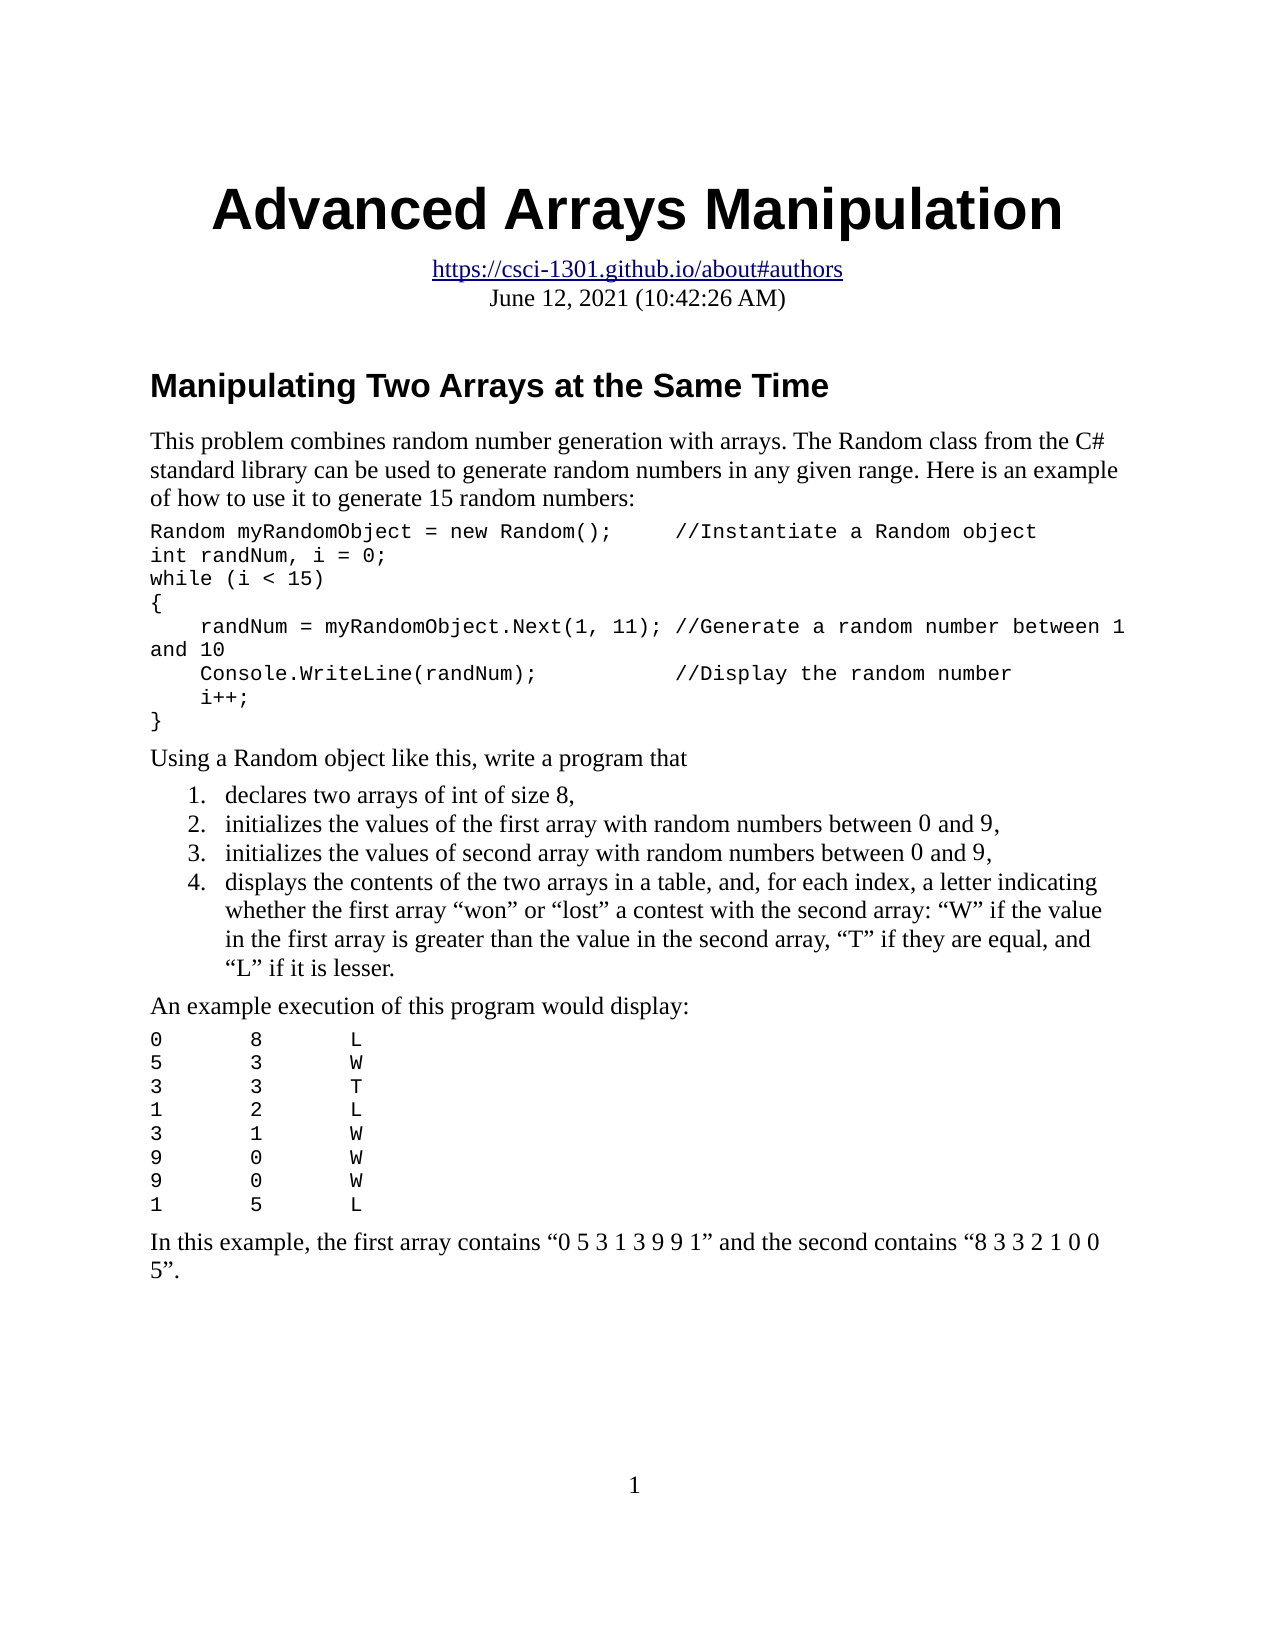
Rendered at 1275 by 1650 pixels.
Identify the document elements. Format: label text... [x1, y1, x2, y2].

subtitle Manipulating Two Arrays at the Same Time [150, 366, 1125, 404]
text Using a Random object like this, write a program that [150, 743, 1125, 772]
title Advanced Arrays Manipulation [150, 175, 1125, 242]
text i++; [150, 687, 1125, 710]
text Console.WriteLine(randNum); //Display the random number [150, 663, 1125, 687]
text June 12, 2021 (10:42:26 AM) [150, 283, 1125, 312]
text Random myRandomObject = new Random(); //Instantiate a Random object [150, 521, 1125, 545]
list initializes the values of second array with random numbers between and , [187, 838, 1125, 867]
text 1 5 L [150, 1194, 1125, 1218]
text 0 8 L [150, 1028, 1125, 1052]
text 5 3 W [150, 1052, 1125, 1076]
list displays the contents of the two arrays in a table, and, for each index, a letter indicating whether the first array “won” or “lost” a contest with the second array: “W” if the value in the first array is greater than the value in the second array, “T” if they are equal, and “L” if it is lesser. [187, 867, 1125, 982]
text An example execution of this program would display: [150, 991, 1125, 1019]
text https://csci-1301.github.io/about#authors [150, 254, 1125, 283]
text { [150, 592, 1125, 616]
text In this example, the first array contains “0 5 3 1 3 9 9 1” and the second contains “8 3 3 2 1 0 0 5”. [150, 1227, 1125, 1284]
list declares two arrays of int of size 8, [187, 781, 1125, 809]
text This problem combines random number generation with arrays. The Random class from the C# standard library can be used to generate random numbers in any given range. Here is an example of how to use it to generate 15 random numbers: [150, 426, 1125, 512]
text 1 2 L [150, 1099, 1125, 1123]
text 3 3 T [150, 1076, 1125, 1099]
text randNum = myRandomObject.Next(1, 11); //Generate a random number between 1 and 10 [150, 616, 1125, 663]
list initializes the values of the first array with random numbers between and , [187, 809, 1125, 838]
text } [150, 710, 1125, 734]
text 3 1 W [150, 1123, 1125, 1147]
text 9 0 W [150, 1147, 1125, 1170]
text while (i < 15) [150, 568, 1125, 592]
text 9 0 W [150, 1170, 1125, 1194]
text int randNum, i = 0; [150, 545, 1125, 568]
